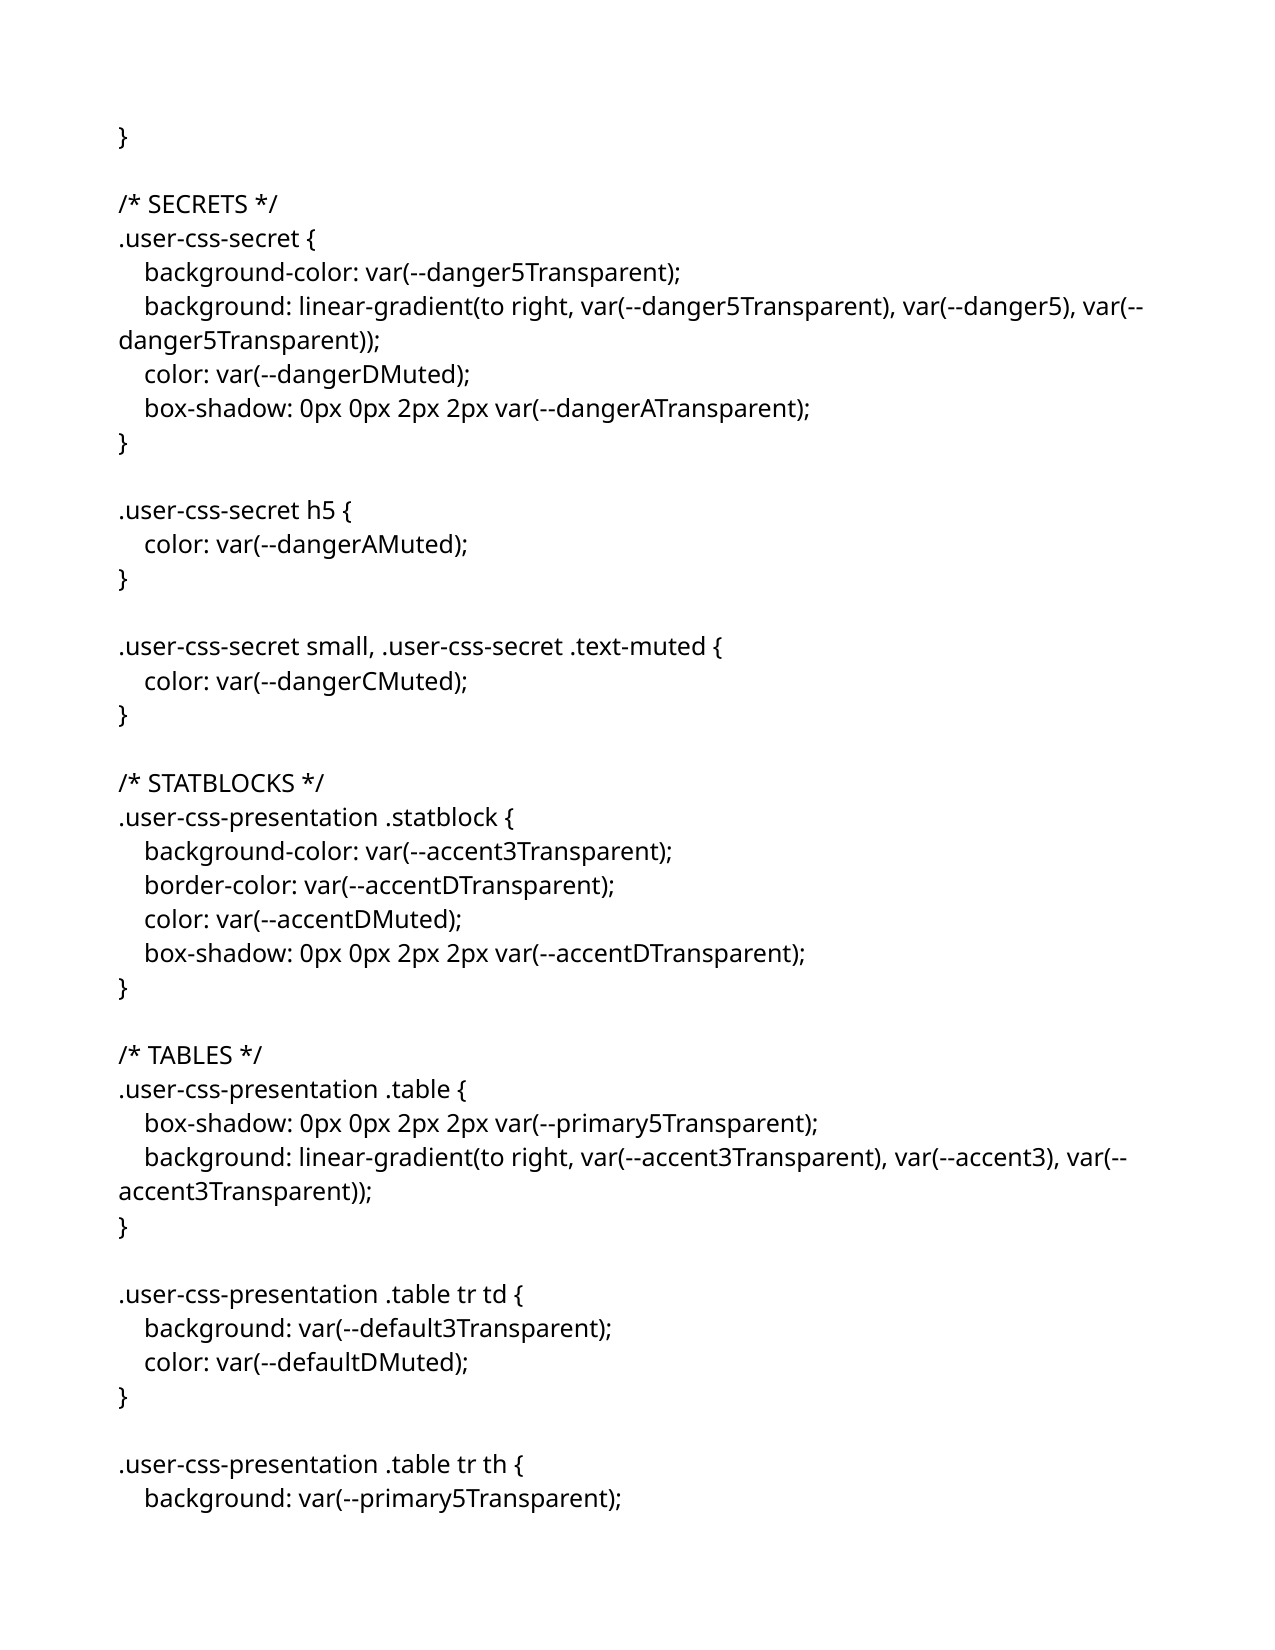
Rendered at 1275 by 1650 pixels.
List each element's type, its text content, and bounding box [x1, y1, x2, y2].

text color: var(--dangerCMuted); [118, 663, 1157, 697]
text /* TABLES */ [118, 1038, 1157, 1072]
text background-color: var(--danger5Transparent); [118, 254, 1157, 288]
text .user-css-presentation .table tr th { [118, 1447, 1157, 1481]
text color: var(--defaultDMuted); [118, 1344, 1157, 1378]
text .user-css-presentation .table tr td { [118, 1276, 1157, 1310]
text } [118, 1208, 1157, 1242]
text background: linear-gradient(to right, var(--accent3Transparent), var(--accent3), var(--accent3Transparent)); [118, 1140, 1157, 1208]
text color: var(--dangerDMuted); [118, 357, 1157, 391]
text /* SECRETS */ [118, 186, 1157, 220]
text box-shadow: 0px 0px 2px 2px var(--primary5Transparent); [118, 1106, 1157, 1140]
text background: linear-gradient(to right, var(--danger5Transparent), var(--danger5), var(--danger5Transparent)); [118, 288, 1157, 357]
text .user-css-presentation .statblock { [118, 799, 1157, 833]
text box-shadow: 0px 0px 2px 2px var(--dangerATransparent); [118, 391, 1157, 425]
text } [118, 425, 1157, 459]
text /* STATBLOCKS */ [118, 765, 1157, 799]
text border-color: var(--accentDTransparent); [118, 867, 1157, 902]
text color: var(--accentDMuted); [118, 902, 1157, 936]
text } [118, 970, 1157, 1004]
text } [118, 697, 1157, 731]
text background: var(--default3Transparent); [118, 1310, 1157, 1344]
text background-color: var(--accent3Transparent); [118, 833, 1157, 867]
text color: var(--dangerAMuted); [118, 527, 1157, 561]
text .user-css-secret h5 { [118, 493, 1157, 527]
text .user-css-secret { [118, 220, 1157, 254]
text } [118, 118, 1157, 152]
text background: var(--primary5Transparent); [118, 1481, 1157, 1515]
text box-shadow: 0px 0px 2px 2px var(--accentDTransparent); [118, 936, 1157, 970]
text } [118, 1378, 1157, 1412]
text .user-css-presentation .table { [118, 1072, 1157, 1106]
text } [118, 561, 1157, 595]
text .user-css-secret small, .user-css-secret .text-muted { [118, 629, 1157, 663]
